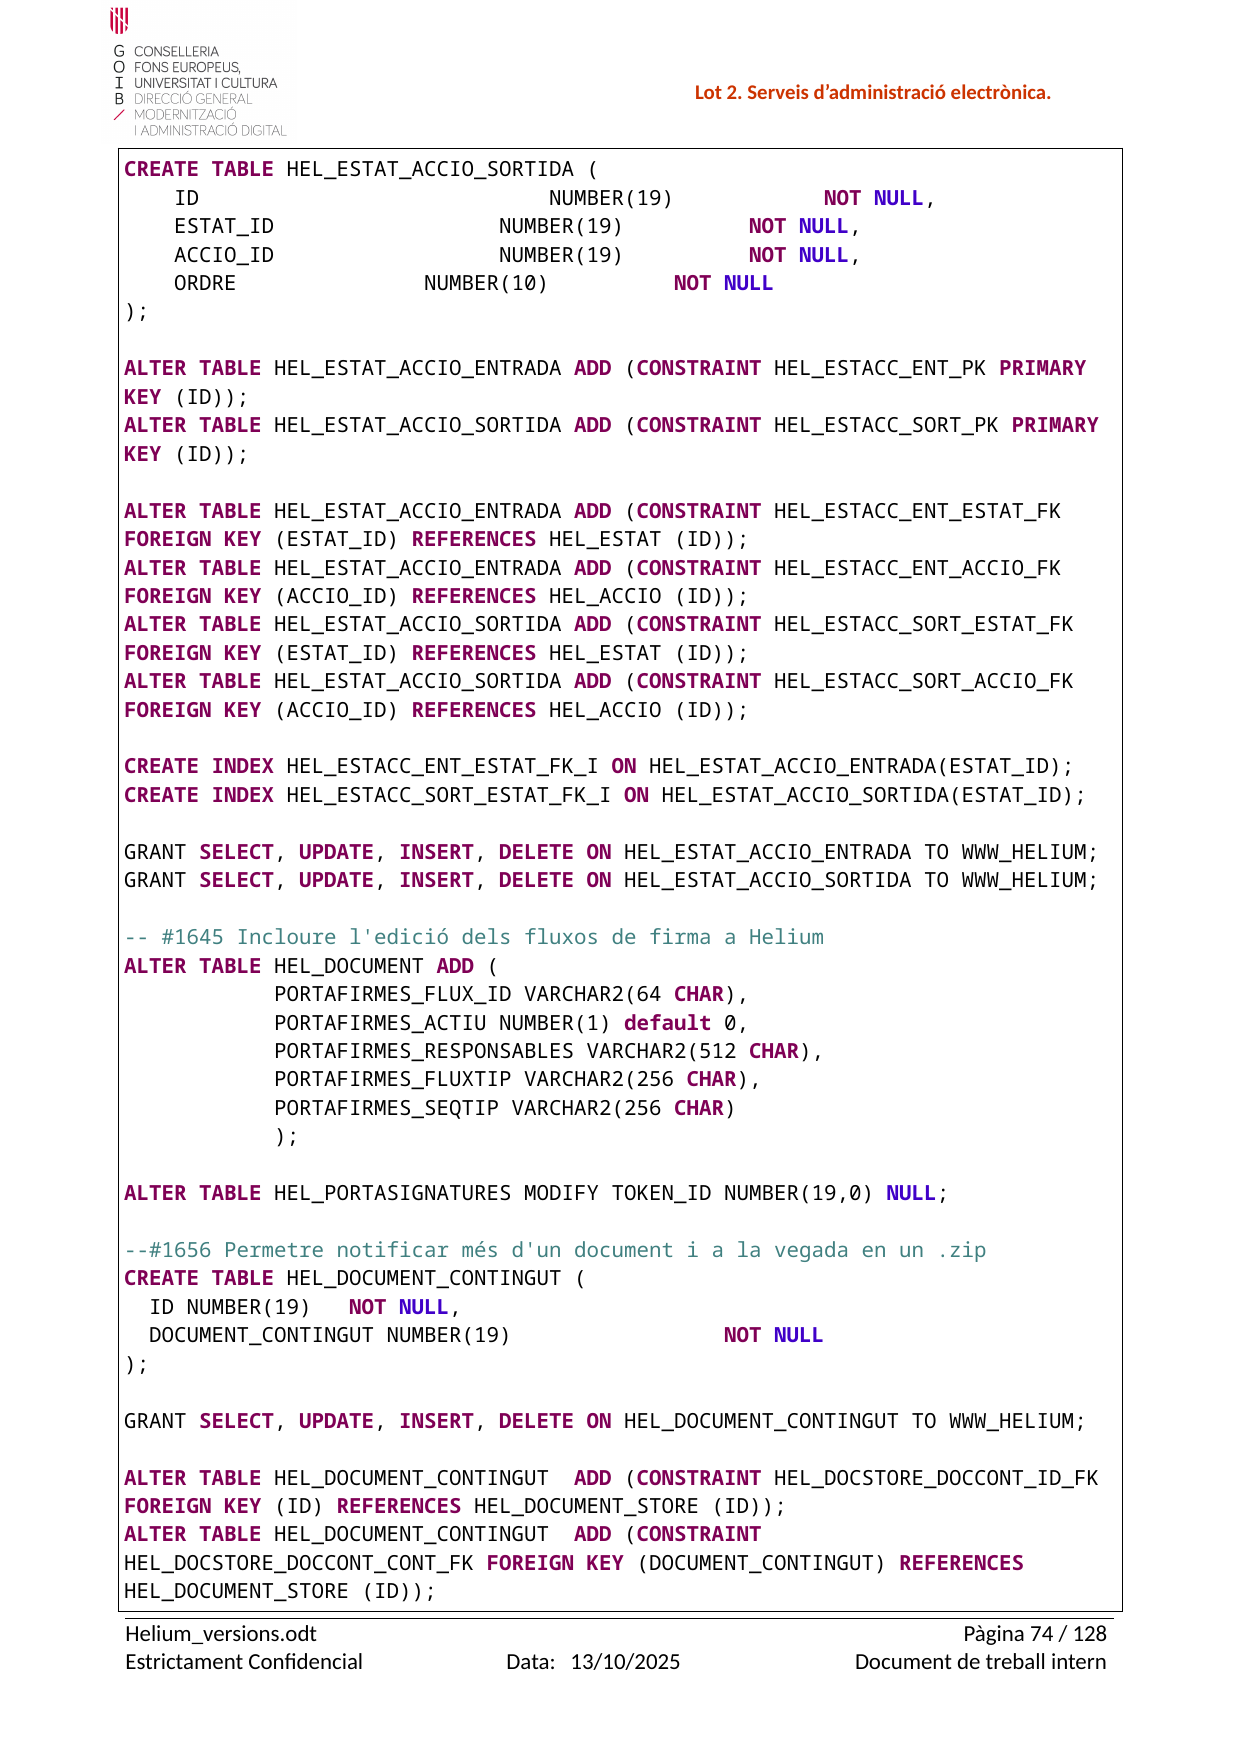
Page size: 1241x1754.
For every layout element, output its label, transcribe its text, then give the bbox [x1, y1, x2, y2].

table_header CREATE TABLE HEL_ESTAT_ACCIO_SORTIDA ( ID NUMBER(19) NOT NULL, ESTAT_ID NUMBER(19) NOT NULL, ACCIO_ID NUMBER(19) NOT NULL, ORDRE NUMBER(10) NOT NULL ); ALTER TABLE HEL_ESTAT_ACCIO_ENTRADA ADD (CONSTRAINT HEL_ESTACC_ENT_PK PRIMARY KEY (ID)); ALTER TABLE HEL_ESTAT_ACCIO_SORTIDA ADD (CONSTRAINT HEL_ESTACC_SORT_PK PRIMARY KEY (ID)); ALTER TABLE HEL_ESTAT_ACCIO_ENTRADA ADD (CONSTRAINT HEL_ESTACC_ENT_ESTAT_FK FOREIGN KEY (ESTAT_ID) REFERENCES HEL_ESTAT (ID)); ALTER TABLE HEL_ESTAT_ACCIO_ENTRADA ADD (CONSTRAINT HEL_ESTACC_ENT_ACCIO_FK FOREIGN KEY (ACCIO_ID) REFERENCES HEL_ACCIO (ID)); ALTER TABLE HEL_ESTAT_ACCIO_SORTIDA ADD (CONSTRAINT HEL_ESTACC_SORT_ESTAT_FK FOREIGN KEY (ESTAT_ID) REFERENCES HEL_ESTAT (ID)); ALTER TABLE HEL_ESTAT_ACCIO_SORTIDA ADD (CONSTRAINT HEL_ESTACC_SORT_ACCIO_FK FOREIGN KEY (ACCIO_ID) REFERENCES HEL_ACCIO (ID)); CREATE INDEX HEL_ESTACC_ENT_ESTAT_FK_I ON HEL_ESTAT_ACCIO_ENTRADA(ESTAT_ID); CREATE INDEX HEL_ESTACC_SORT_ESTAT_FK_I ON HEL_ESTAT_ACCIO_SORTIDA(ESTAT_ID); GRANT SELECT, UPDATE, INSERT, DELETE ON HEL_ESTAT_ACCIO_ENTRADA TO WWW_HELIUM; GRANT SELECT, UPDATE, INSERT, DELETE ON HEL_ESTAT_ACCIO_SORTIDA TO WWW_HELIUM; -- #1645 Incloure l'edició dels fluxos de firma a Helium ALTER TABLE HEL_DOCUMENT ADD ( PORTAFIRMES_FLUX_ID VARCHAR2(64 CHAR), PORTAFIRMES_ACTIU NUMBER(1) default 0, PORTAFIRMES_RESPONSABLES VARCHAR2(512 CHAR), PORTAFIRMES_FLUXTIP VARCHAR2(256 CHAR), PORTAFIRMES_SEQTIP VARCHAR2(256 CHAR) ); ALTER TABLE HEL_PORTASIGNATURES MODIFY TOKEN_ID NUMBER(19,0) NULL; --#1656 Permetre notificar més d'un document i a la vegada en un .zip CREATE TABLE HEL_DOCUMENT_CONTINGUT ( ID NUMBER(19) NOT NULL, DOCUMENT_CONTINGUT NUMBER(19) NOT NULL ); GRANT SELECT, UPDATE, INSERT, DELETE ON HEL_DOCUMENT_CONTINGUT TO WWW_HELIUM; ALTER TABLE HEL_DOCUMENT_CONTINGUT ADD (CONSTRAINT HEL_DOCSTORE_DOCCONT_ID_FK FOREIGN KEY (ID) REFERENCES HEL_DOCUMENT_STORE (ID)); ALTER TABLE HEL_DOCUMENT_CONTINGUT ADD (CONSTRAINT HEL_DOCSTORE_DOCCONT_CONT_FK FOREIGN KEY (DOCUMENT_CONTINGUT) REFERENCES HEL_DOCUMENT_STORE (ID)); [119, 149, 1122, 1611]
picture [100, 0, 297, 144]
